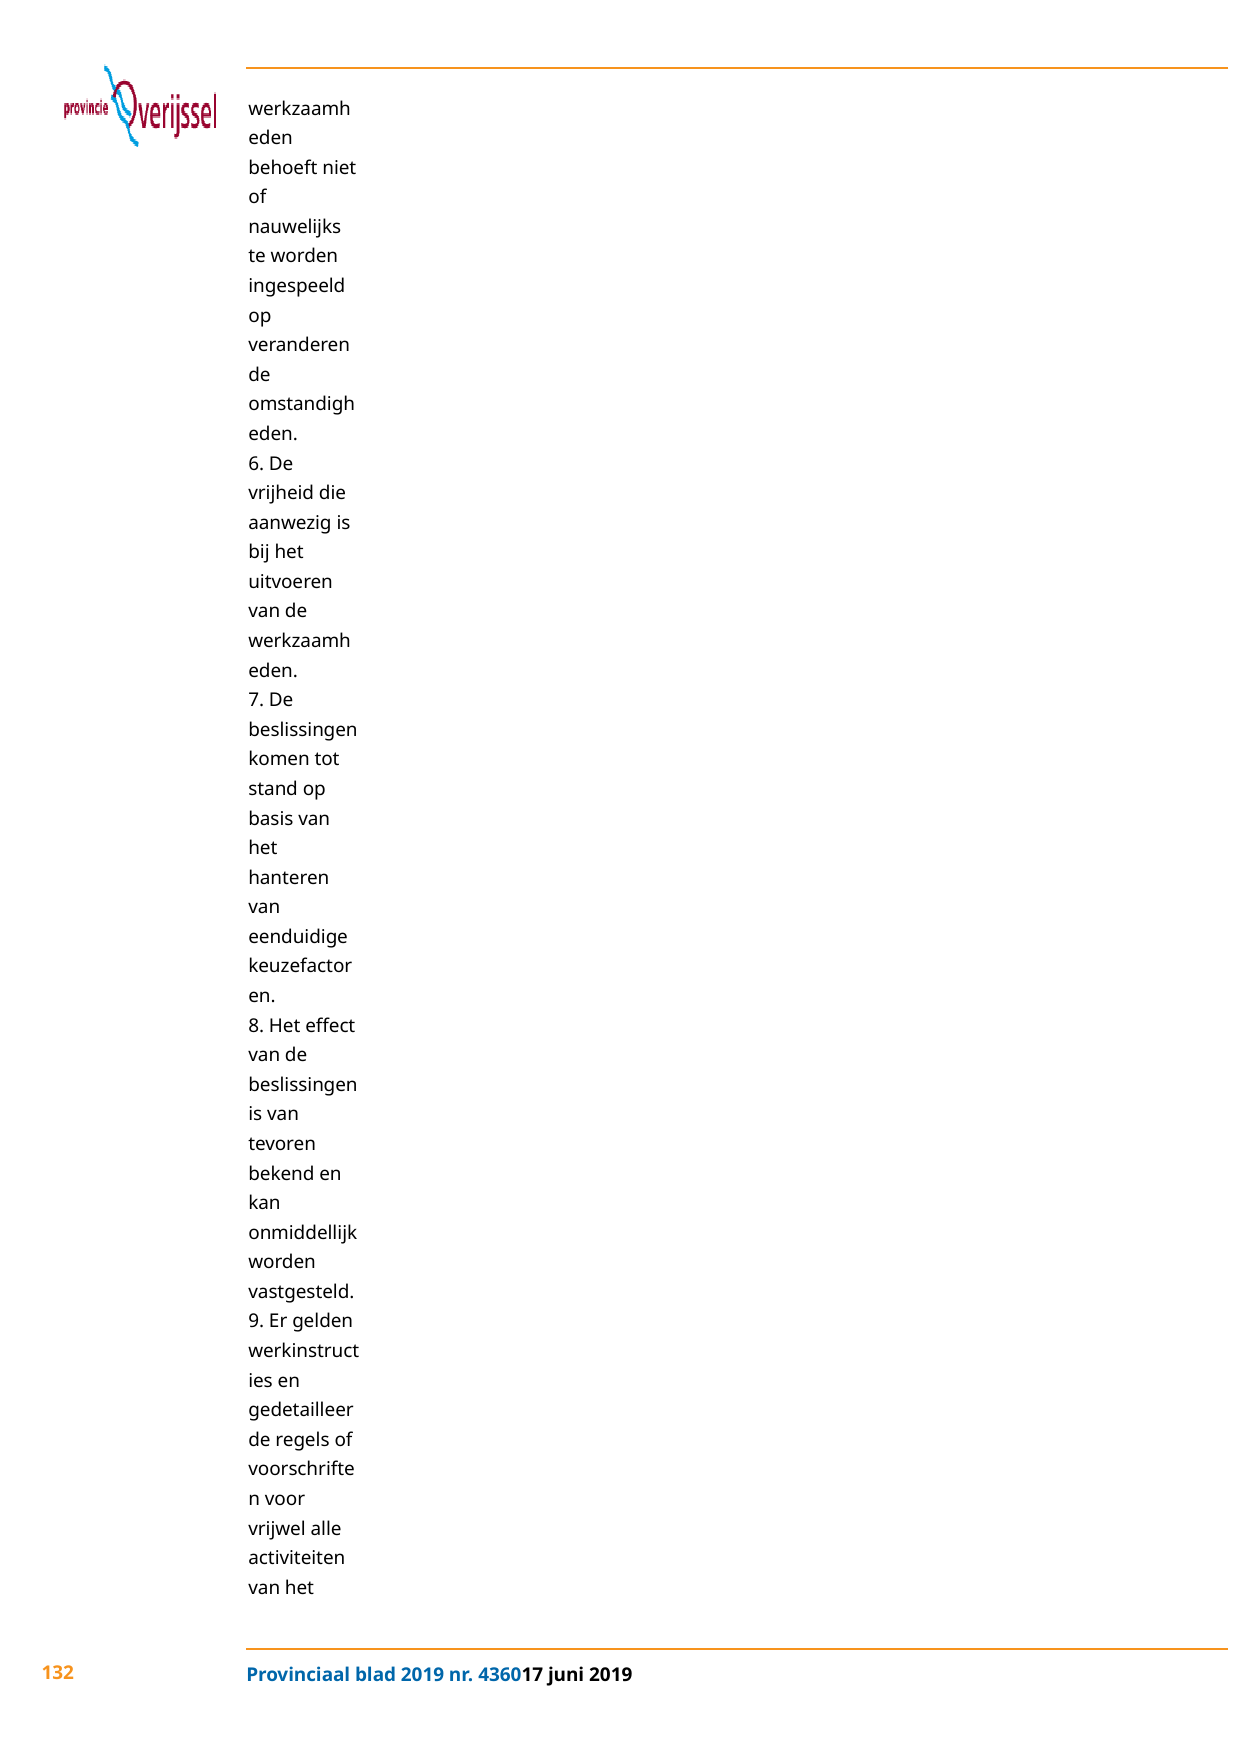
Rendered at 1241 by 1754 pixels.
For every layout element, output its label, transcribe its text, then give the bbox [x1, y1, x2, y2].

table_cell werkzaamheden behoeft niet of nauwelijks te worden ingespeeld op veranderende omstandigheden. 6. De vrijheid die aanwezig is bij het uitvoeren van de werkzaamheden. 7. De beslissingen komen tot stand op basis van het hanteren van eenduidige keuzefactoren. 8. Het effect van de beslissingen is van tevoren bekend en kan onmiddellijk worden vastgesteld. 9. Er gelden werkinstructies en gedetailleerde regels of voorschriften voor vrijwel alle activiteiten van het [248, 95, 361, 1600]
table_cell [587, 95, 700, 1600]
table_cell [361, 95, 474, 1600]
picture [41, 47, 231, 172]
table_cell [813, 95, 926, 1600]
table_cell [700, 95, 813, 1600]
table_cell [926, 95, 1038, 1600]
table_cell [1039, 95, 1152, 1600]
table_cell [474, 95, 587, 1600]
